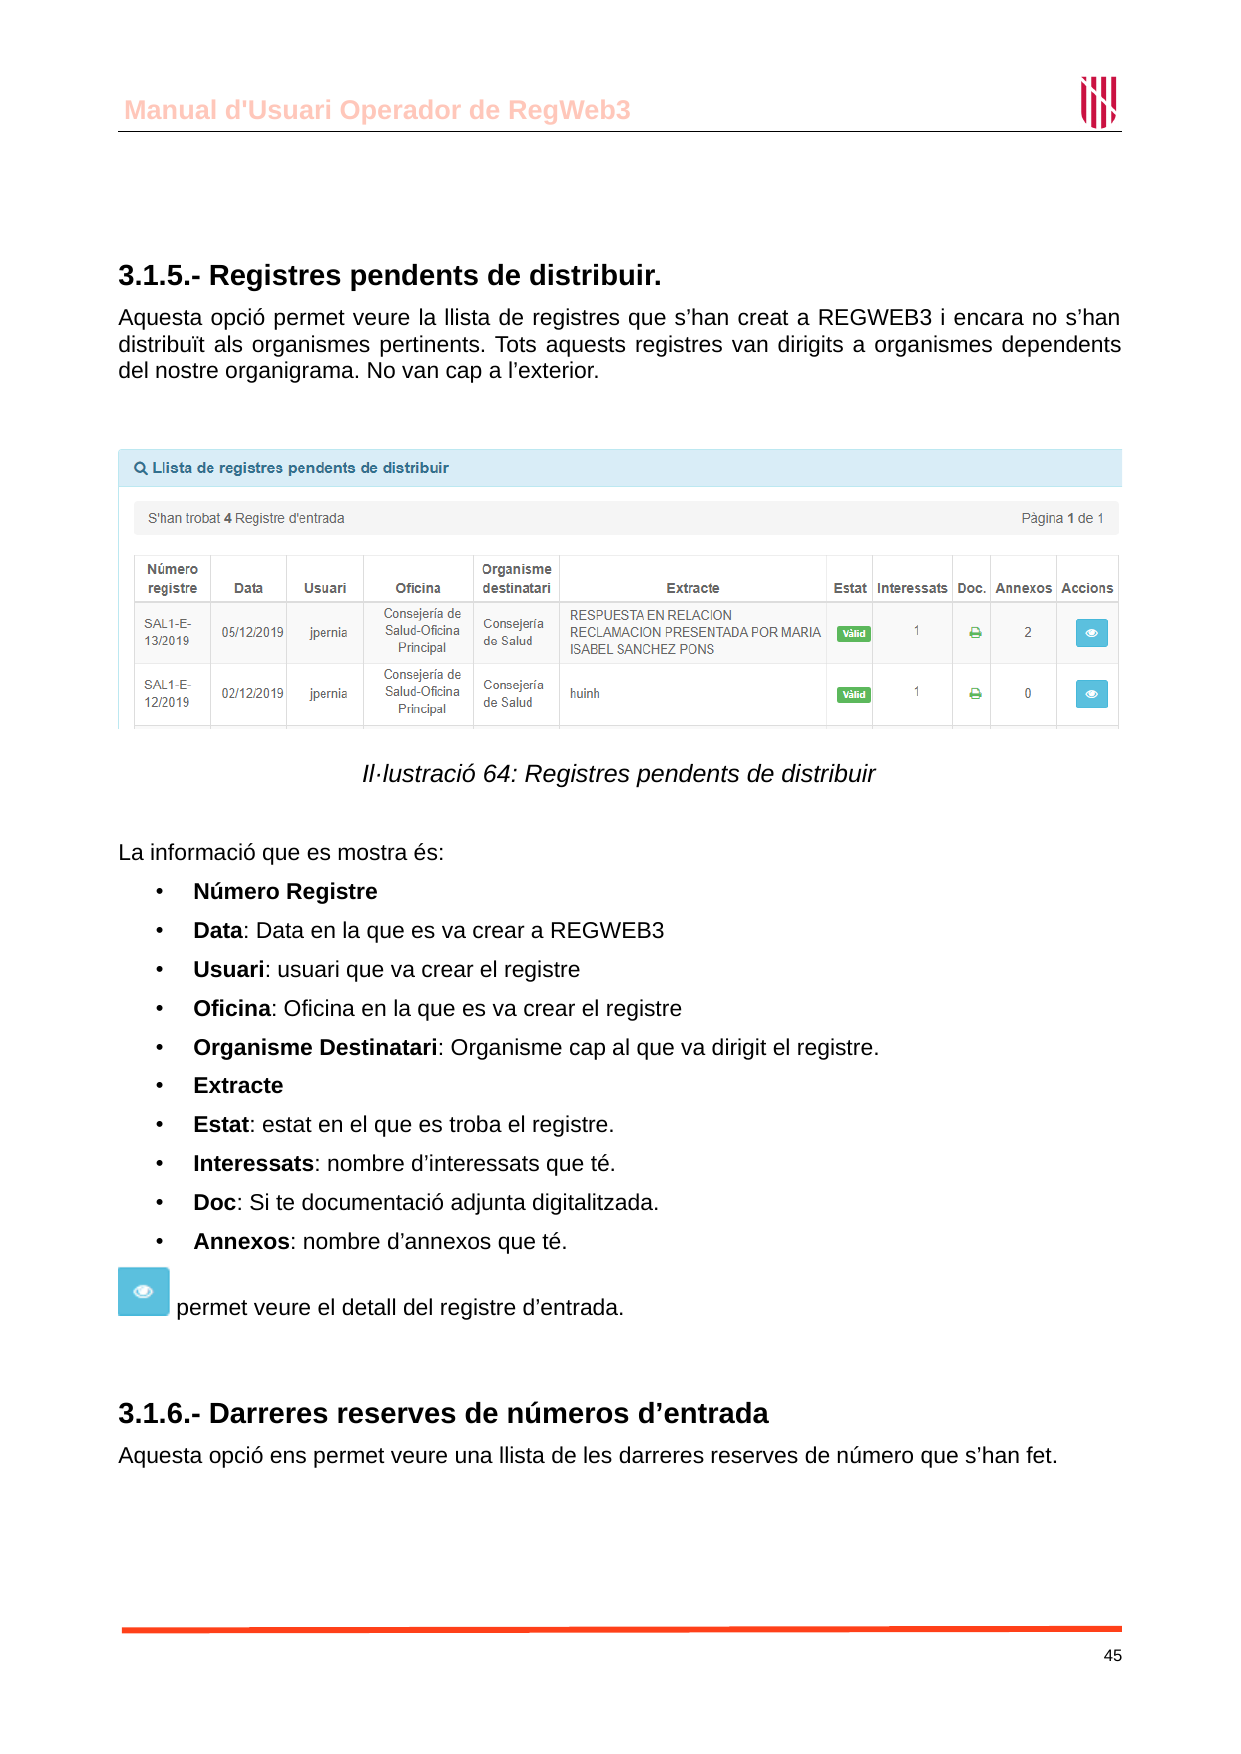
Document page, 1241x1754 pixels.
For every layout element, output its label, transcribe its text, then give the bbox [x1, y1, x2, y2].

subtitle Darreres reserves de números d’entrada [118, 1396, 1122, 1430]
list Oficina: Oficina en la que es va crear el registre [156, 995, 1122, 1021]
subtitle Registres pendents de distribuir. [118, 258, 1122, 292]
text Aquesta opció ens permet veure una llista de les darreres reserves de número que s’han fet. [118, 1442, 1122, 1469]
list Interessats: nombre d’interessats que té. [156, 1150, 1122, 1176]
picture [118, 1266, 170, 1316]
picture [118, 447, 1123, 729]
list Número Registre [156, 878, 1122, 904]
text Aquesta opció permet veure la llista de registres que s’han creat a REGWEB3 i encara no s’han distribuït als organismes pertinents. Tots aquests registres van dirigits a organismes dependents del nostre organigrama. No van cap a l’exterior. [118, 304, 1122, 383]
text Il·lustració 64: Registres pendents de distribuir [118, 759, 1122, 787]
list Data: Data en la que es va crear a REGWEB3 [156, 917, 1122, 943]
list Extracte [156, 1072, 1122, 1099]
list Doc: Si te documentació adjunta digitalitzada. [156, 1189, 1122, 1215]
list Organisme Destinatari: Organisme cap al que va dirigit el registre. [156, 1033, 1122, 1060]
list Usuari: usuari que va crear el registre [156, 956, 1122, 982]
list Annexos: nombre d’annexos que té. [156, 1228, 1122, 1254]
picture [1078, 74, 1119, 130]
text permet veure el detall del registre d’entrada. [118, 1267, 1122, 1320]
text La informació que es mostra és: [118, 839, 1122, 866]
list Estat: estat en el que es troba el registre. [156, 1111, 1122, 1138]
